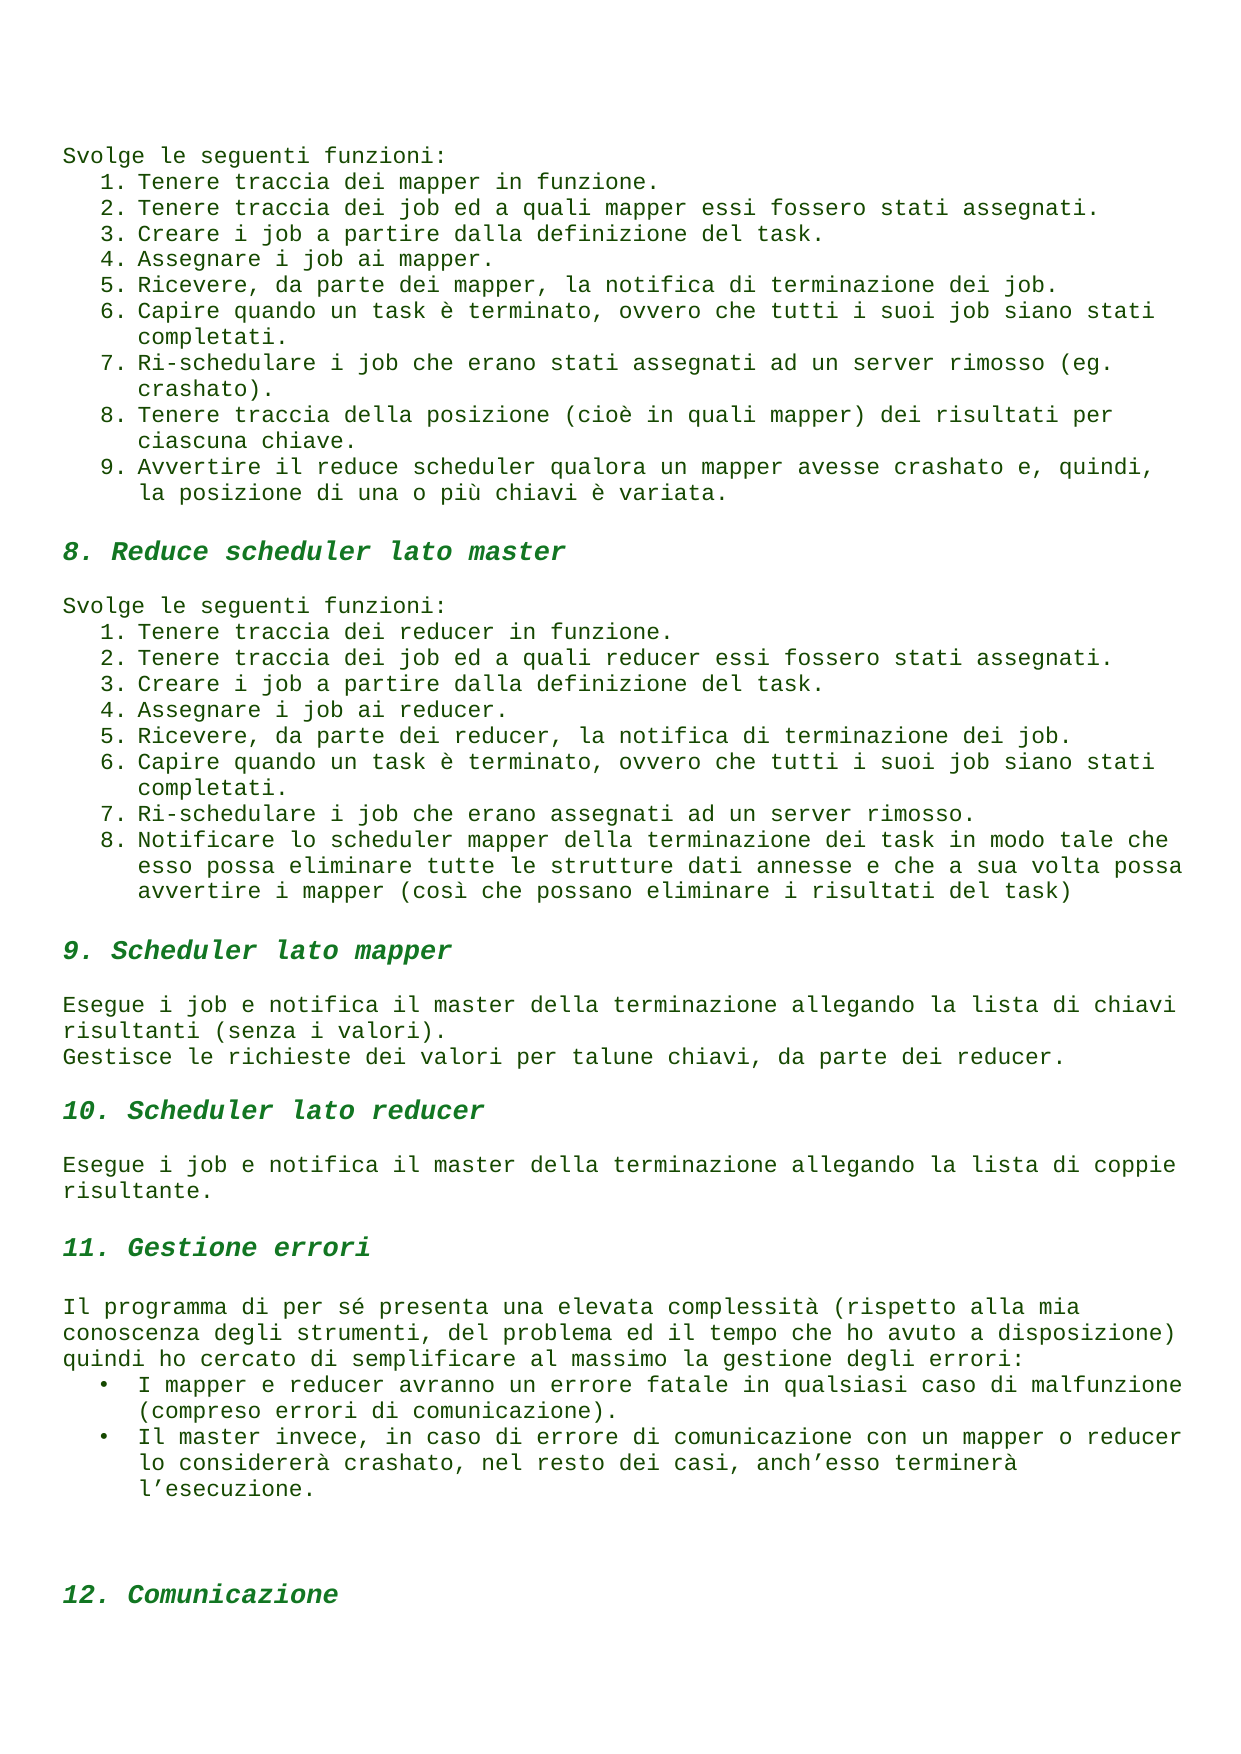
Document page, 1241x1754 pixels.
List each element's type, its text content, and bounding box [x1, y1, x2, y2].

text 12. Comunicazione [62, 1581, 1187, 1612]
text Gestisce le richieste dei valori per talune chiavi, da parte dei reducer. [62, 1045, 1187, 1071]
list Ricevere, da parte dei mapper, la notifica di terminazione dei job. [100, 274, 1187, 300]
list Tenere traccia dei reducer in funzione. [100, 621, 1187, 646]
list I mapper e reducer avranno un errore fatale in qualsiasi caso di malfunzione (compreso errori di comunicazione). [100, 1373, 1187, 1425]
list Capire quando un task è terminato, ovvero che tutti i suoi job siano stati completati. [100, 300, 1187, 352]
list Creare i job a partire dalla definizione del task. [100, 672, 1187, 698]
text Il programma di per sé presenta una elevata complessità (rispetto alla mia conoscenza degli strumenti, del problema ed il tempo che ho avuto a disposizione) quindi ho cercato di semplificare al massimo la gestione degli errori: [62, 1296, 1187, 1373]
list Tenere traccia della posizione (cioè in quali mapper) dei risultati per ciascuna chiave. [100, 403, 1187, 455]
list Capire quando un task è terminato, ovvero che tutti i suoi job siano stati completati. [100, 750, 1187, 802]
list Tenere traccia dei job ed a quali reducer essi fossero stati assegnati. [100, 646, 1187, 672]
list Tenere traccia dei job ed a quali mapper essi fossero stati assegnati. [100, 196, 1187, 222]
list Avvertire il reduce scheduler qualora un mapper avesse crashato e, quindi, la posizione di una o più chiavi è variata. [100, 455, 1187, 507]
list Ri-schedulare i job che erano assegnati ad un server rimosso. [100, 802, 1187, 828]
list Assegnare i job ai reducer. [100, 698, 1187, 724]
text Svolge le seguenti funzioni: [62, 594, 1187, 621]
list Ri-schedulare i job che erano stati assegnati ad un server rimosso (eg. crashato). [100, 352, 1187, 403]
text Esegue i job e notifica il master della terminazione allegando la lista di coppie risultante. [62, 1154, 1187, 1206]
list Notificare lo scheduler mapper della terminazione dei task in modo tale che esso possa eliminare tutte le strutture dati annesse e che a sua volta possa avvertire i mapper (così che possano eliminare i risultati del task) [100, 828, 1187, 906]
text 11. Gestione errori [62, 1234, 1187, 1265]
list Il master invece, in caso di errore di comunicazione con un mapper o reducer lo considererà crashato, nel resto dei casi, anch’esso terminerà l’esecuzione. [100, 1425, 1187, 1503]
text 9. Scheduler lato mapper [62, 937, 1187, 967]
list Tenere traccia dei mapper in funzione. [100, 170, 1187, 196]
text Svolge le seguenti funzioni: [62, 144, 1187, 170]
list Assegnare i job ai mapper. [100, 248, 1187, 274]
text Esegue i job e notifica il master della terminazione allegando la lista di chiavi risultanti (senza i valori). [62, 993, 1187, 1045]
list Ricevere, da parte dei reducer, la notifica di terminazione dei job. [100, 724, 1187, 750]
text 10. Scheduler lato reducer [62, 1097, 1187, 1128]
list Creare i job a partire dalla definizione del task. [100, 222, 1187, 248]
text 8. Reduce scheduler lato master [62, 538, 1187, 569]
